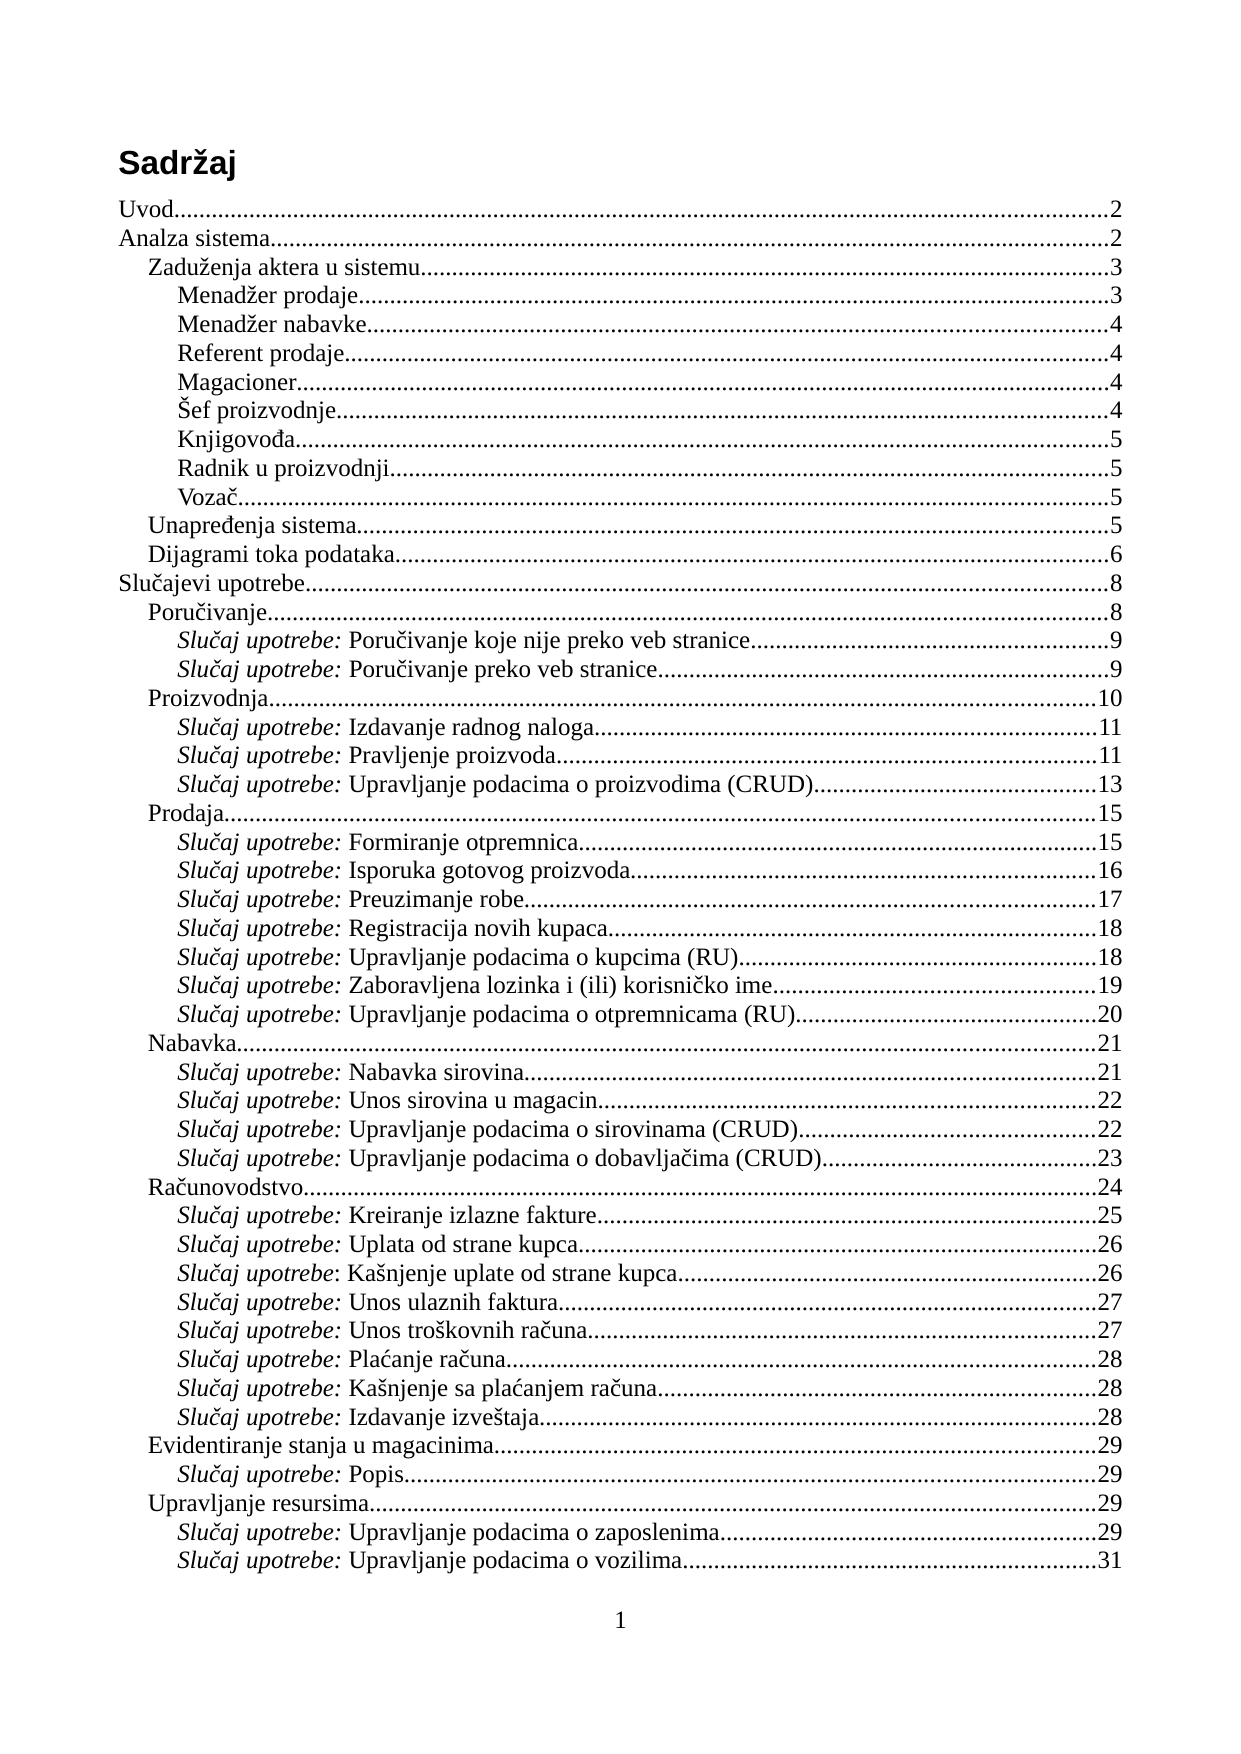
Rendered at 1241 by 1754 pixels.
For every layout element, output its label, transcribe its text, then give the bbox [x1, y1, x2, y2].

text Slučaj upotrebe: Kreiranje izlazne fakture 25 [177, 1200, 1122, 1229]
text Slučaj upotrebe: Zaboravljena lozinka i (ili) korisničko ime 19 [177, 970, 1122, 999]
text Slučaj upotrebe: Izdavanje izveštaja 28 [177, 1402, 1122, 1430]
text Unapređenja sistema 5 [148, 510, 1122, 539]
text Analza sistema 2 [118, 223, 1122, 252]
text Slučaj upotrebe: Isporuka gotovog proizvoda 16 [177, 855, 1122, 884]
text Dijagrami toka podataka 6 [148, 539, 1122, 568]
text Prodaja 15 [148, 798, 1122, 827]
text Menadžer prodaje 3 [177, 280, 1122, 309]
text Zaduženja aktera u sistemu 3 [148, 252, 1122, 280]
text Slučaj upotrebe: Pravljenje proizvoda 11 [177, 740, 1122, 769]
text Upravljanje resursima 29 [148, 1488, 1122, 1517]
text Slučaj upotrebe: Izdavanje radnog naloga 11 [177, 712, 1122, 740]
text Slučaj upotrebe: Nabavka sirovina 21 [177, 1057, 1122, 1085]
text Slučaj upotrebe: Kašnjenje sa plaćanjem računa 28 [177, 1373, 1122, 1402]
text Knjigovođa 5 [177, 424, 1122, 453]
text Slučaj upotrebe: Unos troškovnih računa 27 [177, 1315, 1122, 1344]
text Nabavka 21 [148, 1028, 1122, 1057]
text Slučaj upotrebe: Plaćanje računa 28 [177, 1344, 1122, 1373]
text Menadžer nabavke 4 [177, 309, 1122, 338]
text Slučaj upotrebe: Upravljanje podacima o sirovinama (CRUD) 22 [177, 1114, 1122, 1143]
text Slučaj upotrebe: Upravljanje podacima o proizvodima (CRUD) 13 [177, 769, 1122, 798]
text Vozač 5 [177, 482, 1122, 510]
text Slučaj upotrebe: Uplata od strane kupca 26 [177, 1229, 1122, 1258]
text Magacioner 4 [177, 367, 1122, 395]
text Računovodstvo 24 [148, 1172, 1122, 1200]
text Slučaj upotrebe: Unos ulaznih faktura 27 [177, 1287, 1122, 1315]
text Uvod 2 [118, 194, 1122, 223]
text Slučaj upotrebe: Upravljanje podacima o zaposlenima 29 [177, 1517, 1122, 1545]
text Slučaj upotrebe: Upravljanje podacima o dobavljačima (CRUD) 23 [177, 1143, 1122, 1172]
text Slučajevi upotrebe 8 [118, 568, 1122, 597]
subtitle Sadržaj [118, 143, 1122, 182]
text Slučaj upotrebe: Upravljanje podacima o kupcima (RU) 18 [177, 942, 1122, 970]
text Slučaj upotrebe: Kašnjenje uplate od strane kupca 26 [177, 1258, 1122, 1287]
text Proizvodnja 10 [148, 683, 1122, 712]
text Slučaj upotrebe: Poručivanje preko veb stranice 9 [177, 654, 1122, 683]
text Slučaj upotrebe: Preuzimanje robe 17 [177, 884, 1122, 913]
text Referent prodaje 4 [177, 338, 1122, 367]
text Poručivanje 8 [148, 597, 1122, 625]
text Slučaj upotrebe: Registracija novih kupaca 18 [177, 913, 1122, 942]
text Šef proizvodnje 4 [177, 395, 1122, 424]
text Slučaj upotrebe: Formiranje otpremnica 15 [177, 827, 1122, 855]
text Evidentiranje stanja u magacinima 29 [148, 1430, 1122, 1459]
text Slučaj upotrebe: Popis 29 [177, 1459, 1122, 1488]
text Slučaj upotrebe: Upravljanje podacima o otpremnicama (RU) 20 [177, 999, 1122, 1028]
text Radnik u proizvodnji 5 [177, 453, 1122, 482]
text Slučaj upotrebe: Unos sirovina u magacin 22 [177, 1085, 1122, 1114]
text Slučaj upotrebe: Upravljanje podacima o vozilima 31 [177, 1545, 1122, 1574]
text Slučaj upotrebe: Poručivanje koje nije preko veb stranice 9 [177, 625, 1122, 654]
